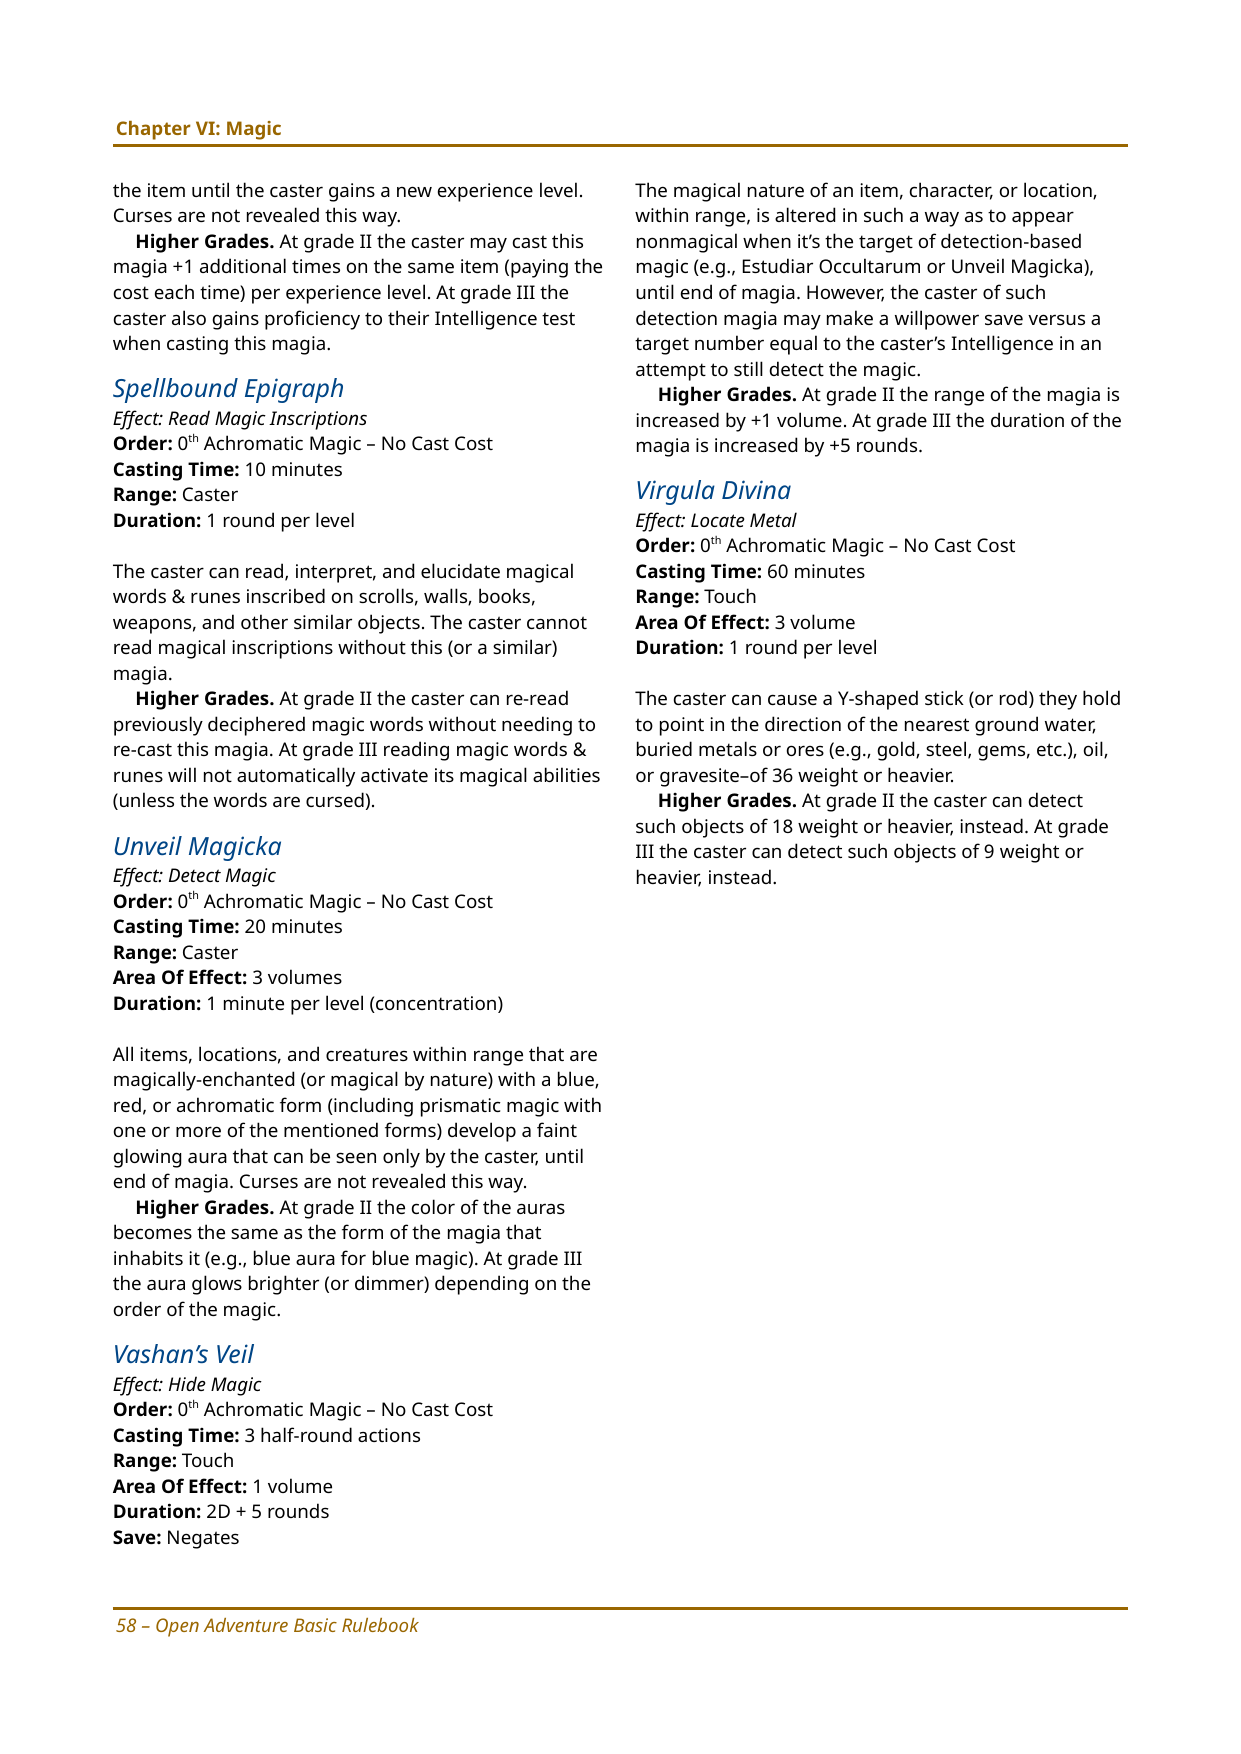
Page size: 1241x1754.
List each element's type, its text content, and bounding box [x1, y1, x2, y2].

subtitle Spellbound Epigraph [113, 371, 605, 405]
text Range: Touch [113, 1447, 605, 1473]
text Effect: Locate Metal [635, 507, 1128, 533]
subtitle Virgula Divina [635, 473, 1128, 507]
text Save: Negates [113, 1524, 605, 1549]
text Casting Time: 10 minutes [113, 456, 605, 482]
text Duration: 2D + 5 rounds [113, 1498, 605, 1524]
text Effect: Read Magic Inscriptions [113, 405, 605, 431]
text Effect: Detect Magic [113, 862, 605, 888]
subtitle Vashan’s Veil [113, 1337, 605, 1371]
text Duration: 1 minute per level (concentration) [113, 990, 605, 1016]
text Area of Effect: 1 volume [113, 1473, 605, 1498]
text Effect: Hide Magic [113, 1371, 605, 1396]
text The caster can cause a Y-shaped stick (or rod) they hold to point in the direction of the nearest ground water, buried metals or ores (e.g., gold, steel, gems, etc.), oil, or gravesite–of 36 weight or heavier. [635, 686, 1128, 788]
text Higher Grades. At grade II the color of the auras becomes the same as the form of the magia that inhabits it (e.g., blue aura for blue magic). At grade III the aura glows brighter (or dimmer) depending on the order of the magic. [113, 1194, 605, 1322]
text The caster can read, interpret, and elucidate magical words & runes inscribed on scrolls, walls, books, weapons, and other similar objects. The caster cannot read magical inscriptions without this (or a similar) magia. [113, 558, 605, 686]
text Range: Caster [113, 482, 605, 507]
text Duration: 1 round per level [635, 635, 1128, 660]
text Duration: 1 round per level [113, 507, 605, 533]
text Order: 0th Achromatic Magic – No Cast Cost [635, 533, 1128, 558]
text Range: Touch [635, 584, 1128, 609]
text Range: Caster [113, 939, 605, 964]
text Order: 0th Achromatic Magic – No Cast Cost [113, 1396, 605, 1422]
text Higher Grades. At grade II the caster can re-read previously deciphered magic words without needing to re-cast this magia. At grade III reading magic words & runes will not automatically activate its magical abilities (unless the words are cursed). [113, 686, 605, 813]
text Higher Grades. At grade II the caster can detect such objects of 18 weight or heavier, instead. At grade III the caster can detect such objects of 9 weight or heavier, instead. [635, 788, 1128, 890]
text Order: 0th Achromatic Magic – No Cast Cost [113, 888, 605, 913]
text Higher Grades. At grade II the range of the magia is increased by +1 volume. At grade III the duration of the magia is increased by +5 rounds. [635, 381, 1128, 458]
text the item until the caster gains a new experience level. Curses are not revealed this way. [113, 177, 605, 228]
text Casting Time: 3 half-round actions [113, 1422, 605, 1447]
text Order: 0th Achromatic Magic – No Cast Cost [113, 431, 605, 456]
text Casting Time: 60 minutes [635, 558, 1128, 584]
text Area of Effect: 3 volumes [113, 964, 605, 990]
text The magical nature of an item, character, or location, within range, is altered in such a way as to appear nonmagical when it’s the target of detection-based magic (e.g., Estudiar Occultarum or Unveil Magicka), until end of magia. However, the caster of such detection magia may make a willpower save versus a target number equal to the caster’s Intelligence in an attempt to still detect the magic. [635, 177, 1128, 381]
text Casting Time: 20 minutes [113, 913, 605, 939]
subtitle Unveil Magicka [113, 828, 605, 862]
text Area of Effect: 3 volume [635, 609, 1128, 635]
text All items, locations, and creatures within range that are magically-enchanted (or magical by nature) with a blue, red, or achromatic form (including prismatic magic with one or more of the mentioned forms) develop a faint glowing aura that can be seen only by the caster, until end of magia. Curses are not revealed this way. [113, 1041, 605, 1194]
text Higher Grades. At grade II the caster may cast this magia +1 additional times on the same item (paying the cost each time) per experience level. At grade III the caster also gains proficiency to their Intelligence test when casting this magia. [113, 228, 605, 356]
